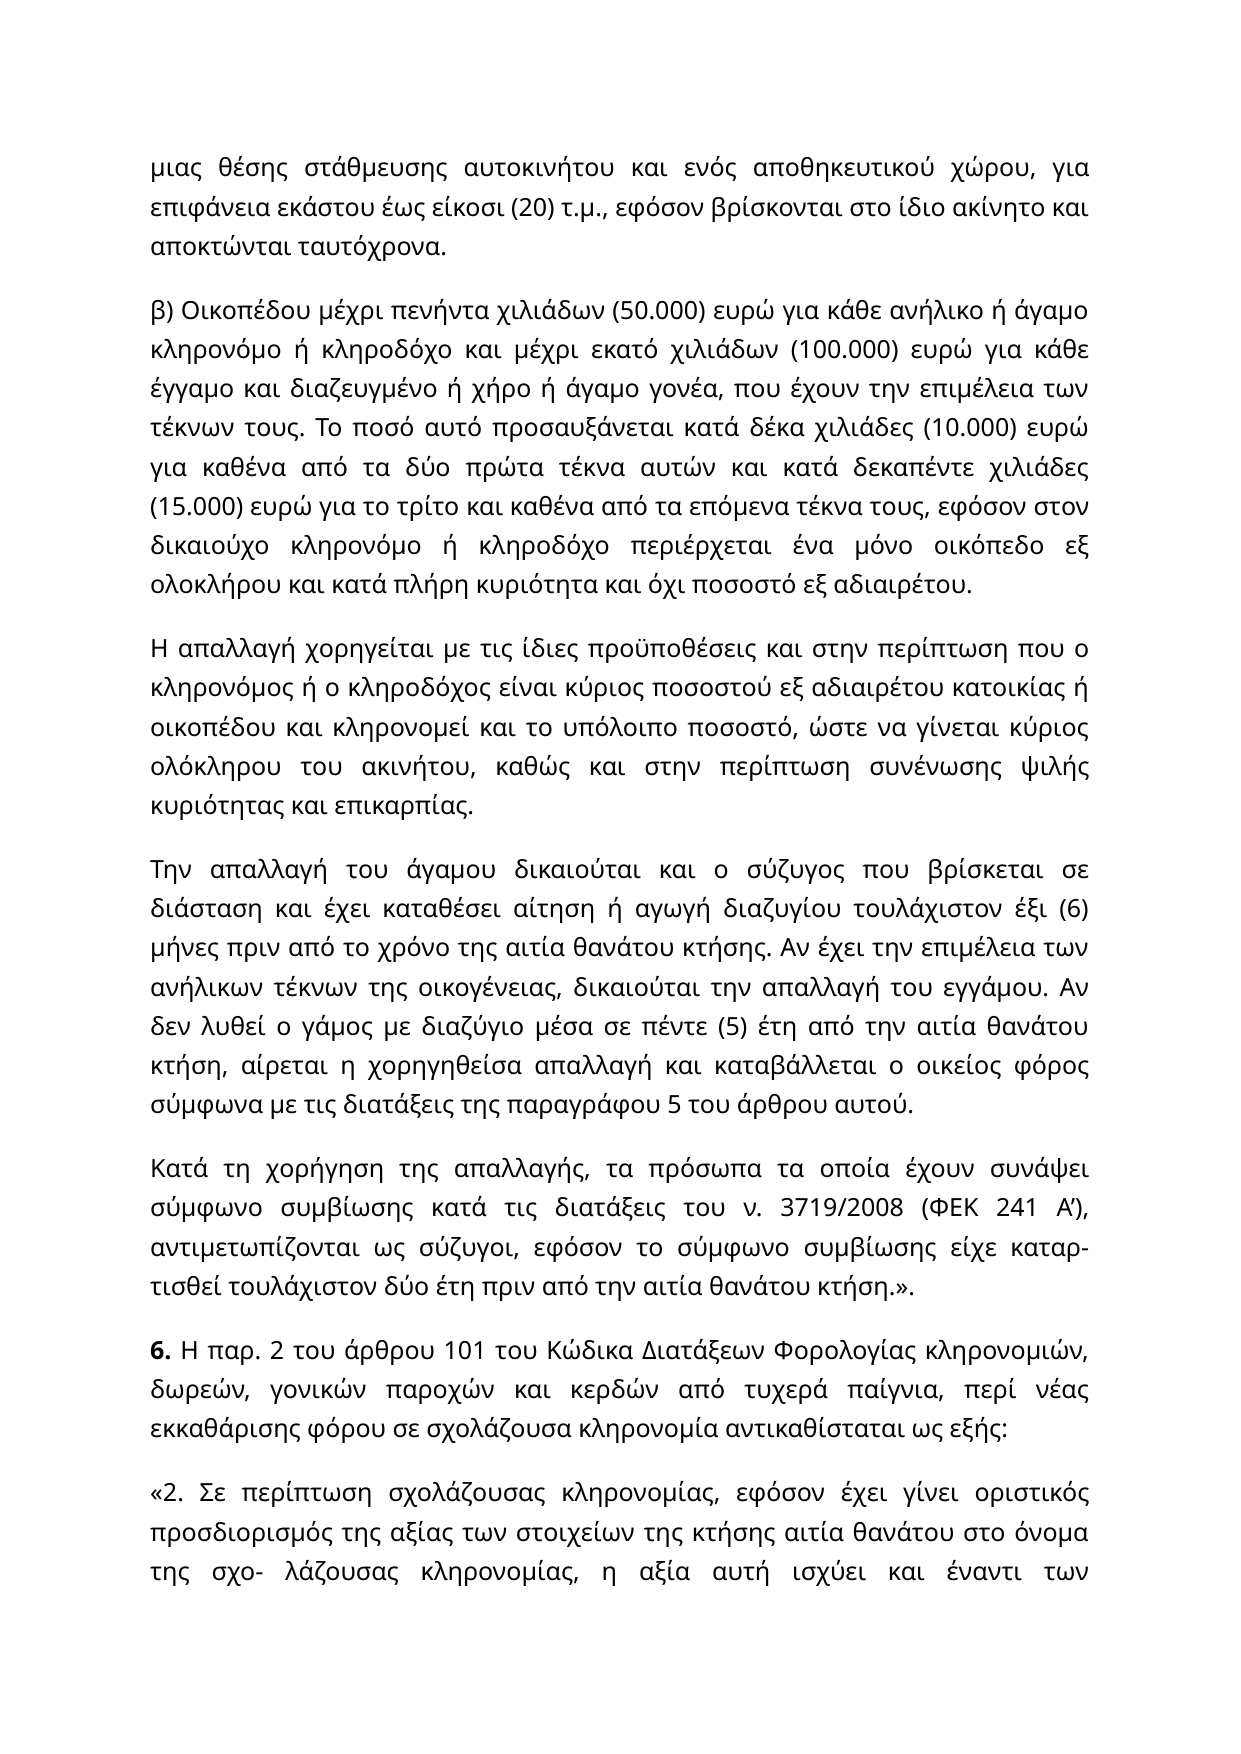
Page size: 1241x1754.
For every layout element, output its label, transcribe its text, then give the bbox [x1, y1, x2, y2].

text «2. Σε περίπτωση σχολάζουσας κληρονομίας, εφόσον έχει γίνει οριστικός προσδιορισμός της αξίας των στοιχείων της κτήσης αιτία θανάτου στο όνομα της σχο- λάζουσας κληρονομίας, η αξία αυτή ισχύει και έναντι των [150, 1475, 1090, 1587]
text Την απαλλαγή του άγαμου δικαιούται και ο σύζυγος που βρίσκεται σε διάσταση και έχει καταθέσει αίτηση ή αγωγή διαζυγίου τουλάχιστον έξι (6) μήνες πριν από το χρόνο της αιτία θανάτου κτήσης. Αν έχει την επιμέλεια των ανήλικων τέκνων της οικογένειας, δικαιούται την απαλλαγή του εγγάμου. Αν δεν λυθεί ο γάμος με διαζύγιο μέσα σε πέντε (5) έτη από την αιτία θανάτου κτήση, αίρεται η χορηγηθείσα απαλλαγή και καταβάλλεται ο οικείος φόρος σύμφωνα με τις διατάξεις της παραγράφου 5 του άρθρου αυτού. [150, 852, 1090, 1121]
text 6. Η παρ. 2 του άρθρου 101 του Κώδικα Διατάξεων Φορολογίας κληρονομιών, δωρεών, γονικών παροχών και κερδών από τυχερά παίγνια, περί νέας εκκαθάρισης φόρου σε σχολάζουσα κληρονομία αντικαθίσταται ως εξής: [150, 1332, 1090, 1445]
text Κατά τη χορήγηση της απαλλαγής, τα πρόσωπα τα οποία έχουν συνάψει σύμφωνο συμβίωσης κατά τις διατάξεις του ν. 3719/2008 (ΦΕΚ 241 Α’), αντιμετωπίζονται ως σύζυγοι, εφόσον το σύμφωνο συμβίωσης είχε καταρ- τισθεί τουλάχιστον δύο έτη πριν από την αιτία θανάτου κτήση.». [150, 1151, 1090, 1302]
text μιας θέσης στάθμευσης αυτοκινήτου και ενός αποθηκευτικού χώρου, για επιφάνεια εκάστου έως είκοσι (20) τ.μ., εφόσον βρίσκονται στο ίδιο ακίνητο και αποκτώνται ταυτόχρονα. [150, 150, 1090, 262]
text β) Οικοπέδου μέχρι πενήντα χιλιάδων (50.000) ευρώ για κάθε ανήλικο ή άγαμο κληρονόμο ή κληροδόχο και μέχρι εκατό χιλιάδων (100.000) ευρώ για κάθε έγγαμο και διαζευγμένο ή χήρο ή άγαμο γονέα, που έχουν την επιμέλεια των τέκνων τους. Το ποσό αυτό προσαυξάνεται κατά δέκα χιλιάδες (10.000) ευρώ για καθένα από τα δύο πρώτα τέκνα αυτών και κατά δεκαπέντε χιλιάδες (15.000) ευρώ για το τρίτο και καθένα από τα επόμενα τέκνα τους, εφόσον στον δικαιούχο κληρονόμο ή κληροδόχο περιέρχεται ένα μόνο οικόπεδο εξ ολοκλήρου και κατά πλήρη κυριότητα και όχι ποσοστό εξ αδιαιρέτου. [150, 292, 1090, 601]
text Η απαλλαγή χορηγείται με τις ίδιες προϋποθέσεις και στην περίπτωση που ο κληρονόμος ή ο κληροδόχος είναι κύριος ποσοστού εξ αδιαιρέτου κατοικίας ή οικοπέδου και κληρονομεί και το υπόλοιπο ποσοστό, ώστε να γίνεται κύριος ολόκληρου του ακινήτου, καθώς και στην περίπτωση συνένωσης ψιλής κυριότητας και επικαρπίας. [150, 631, 1090, 822]
